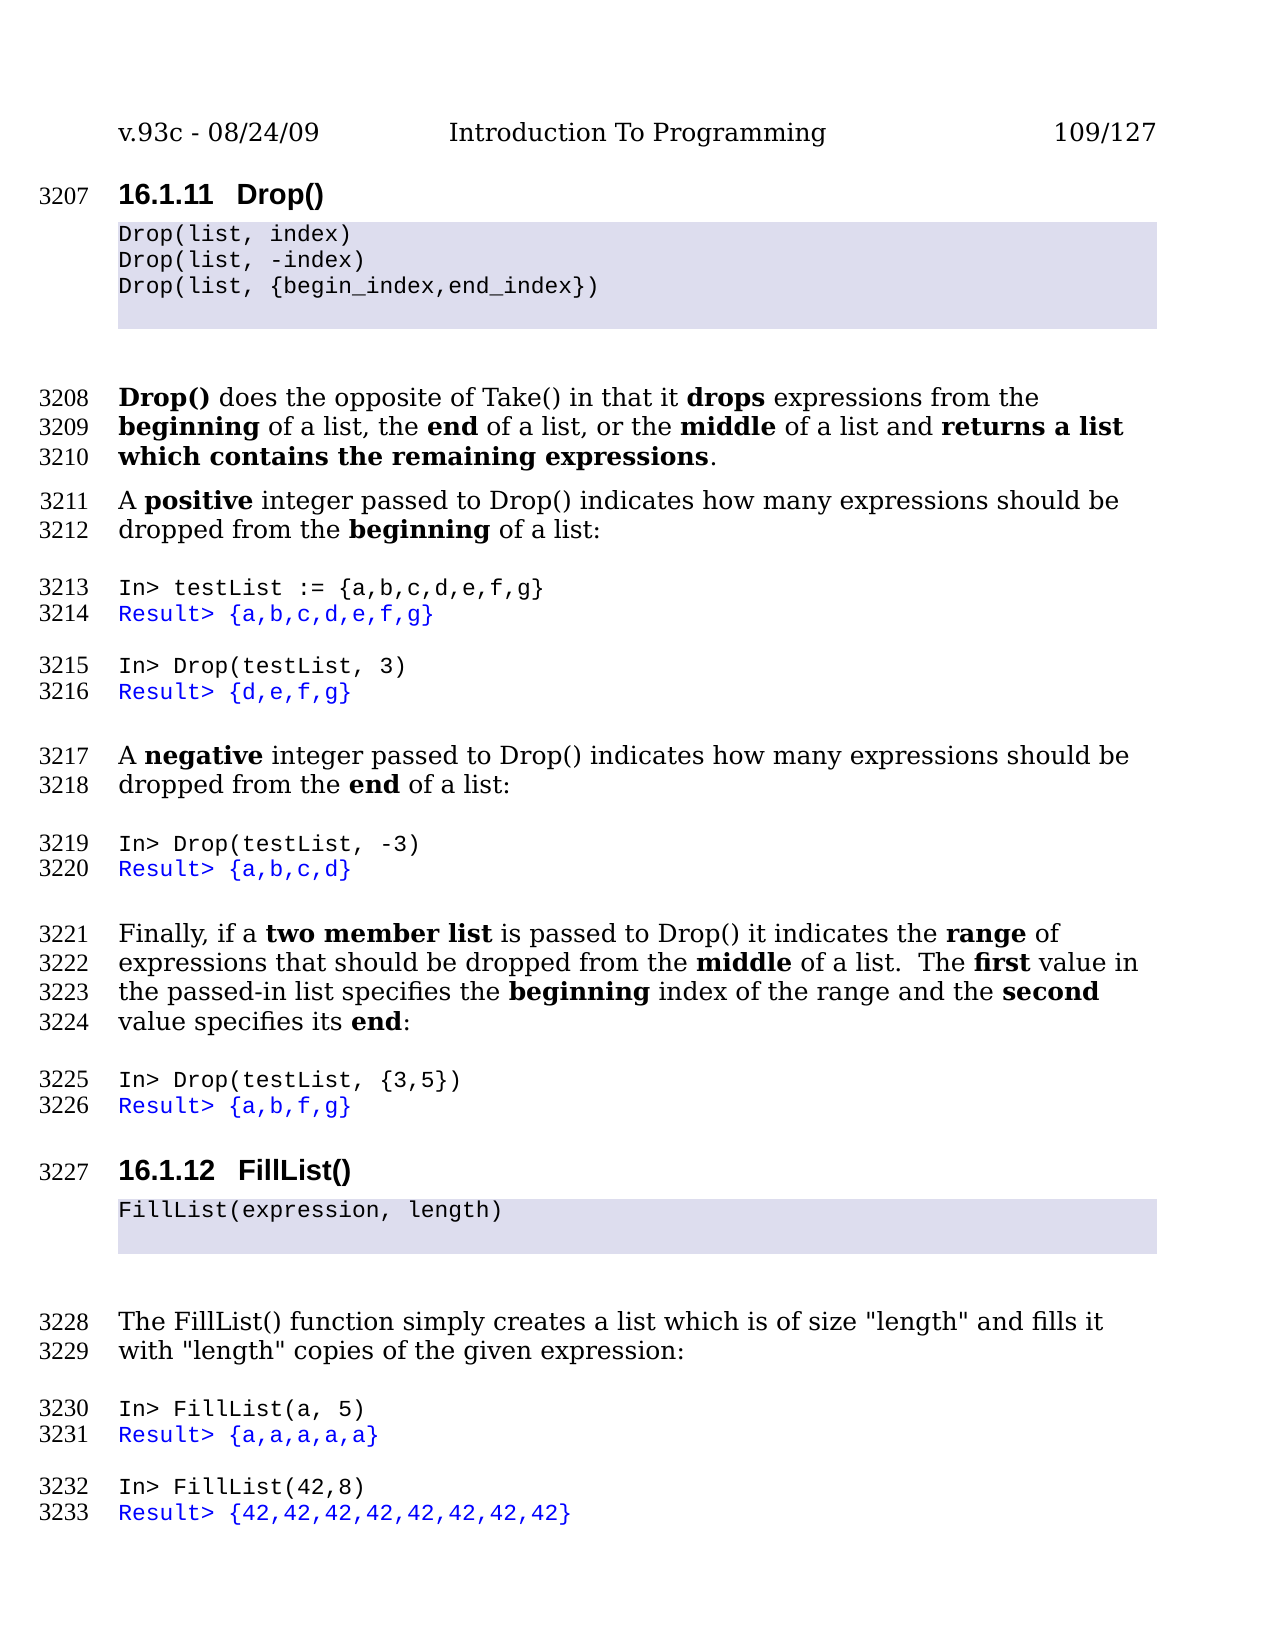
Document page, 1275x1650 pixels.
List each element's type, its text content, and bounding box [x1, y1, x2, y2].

text In> FillList(a, 5) [118, 1397, 1157, 1423]
text In> testList := {a,b,c,d,e,f,g} [118, 577, 1157, 602]
text Drop() does the opposite of Take() in that it drops expressions from the beginning of a list, the end of a list, or the middle of a list and returns a list which contains the remaining expressions. [118, 383, 1157, 471]
table_header FillList(expression, length) [118, 1199, 1157, 1254]
text Result> {a,b,f,g} [118, 1094, 1157, 1120]
text In> Drop(testList, -3) [118, 832, 1157, 858]
subtitle Drop() [118, 177, 1157, 210]
text Result> {a,a,a,a,a} [118, 1423, 1157, 1449]
text Result> {d,e,f,g} [118, 680, 1157, 706]
table_header Drop(list, index) Drop(list, -index) Drop(list, {begin_index,end_index}) [118, 222, 1157, 329]
text A negative integer passed to Drop() indicates how many expressions should be dropped from the end of a list: [118, 741, 1157, 800]
text Result> {42,42,42,42,42,42,42,42} [118, 1501, 1157, 1527]
subtitle FillList() [118, 1153, 1157, 1187]
text In> FillList(42,8) [118, 1475, 1157, 1501]
text Result> {a,b,c,d} [118, 858, 1157, 884]
text A positive integer passed to Drop() indicates how many expressions should be dropped from the beginning of a list: [118, 486, 1157, 544]
text In> Drop(testList, 3) [118, 654, 1157, 680]
text Finally, if a two member list is passed to Drop() it indicates the range of expressions that should be dropped from the middle of a list. The first value in the passed-in list specifies the beginning index of the range and the second value specifies its end: [118, 919, 1157, 1036]
text The FillList() function simply creates a list which is of size "length" and fills it with "length" copies of the given expression: [118, 1307, 1157, 1365]
text In> Drop(testList, {3,5}) [118, 1068, 1157, 1094]
text Result> {a,b,c,d,e,f,g} [118, 602, 1157, 628]
